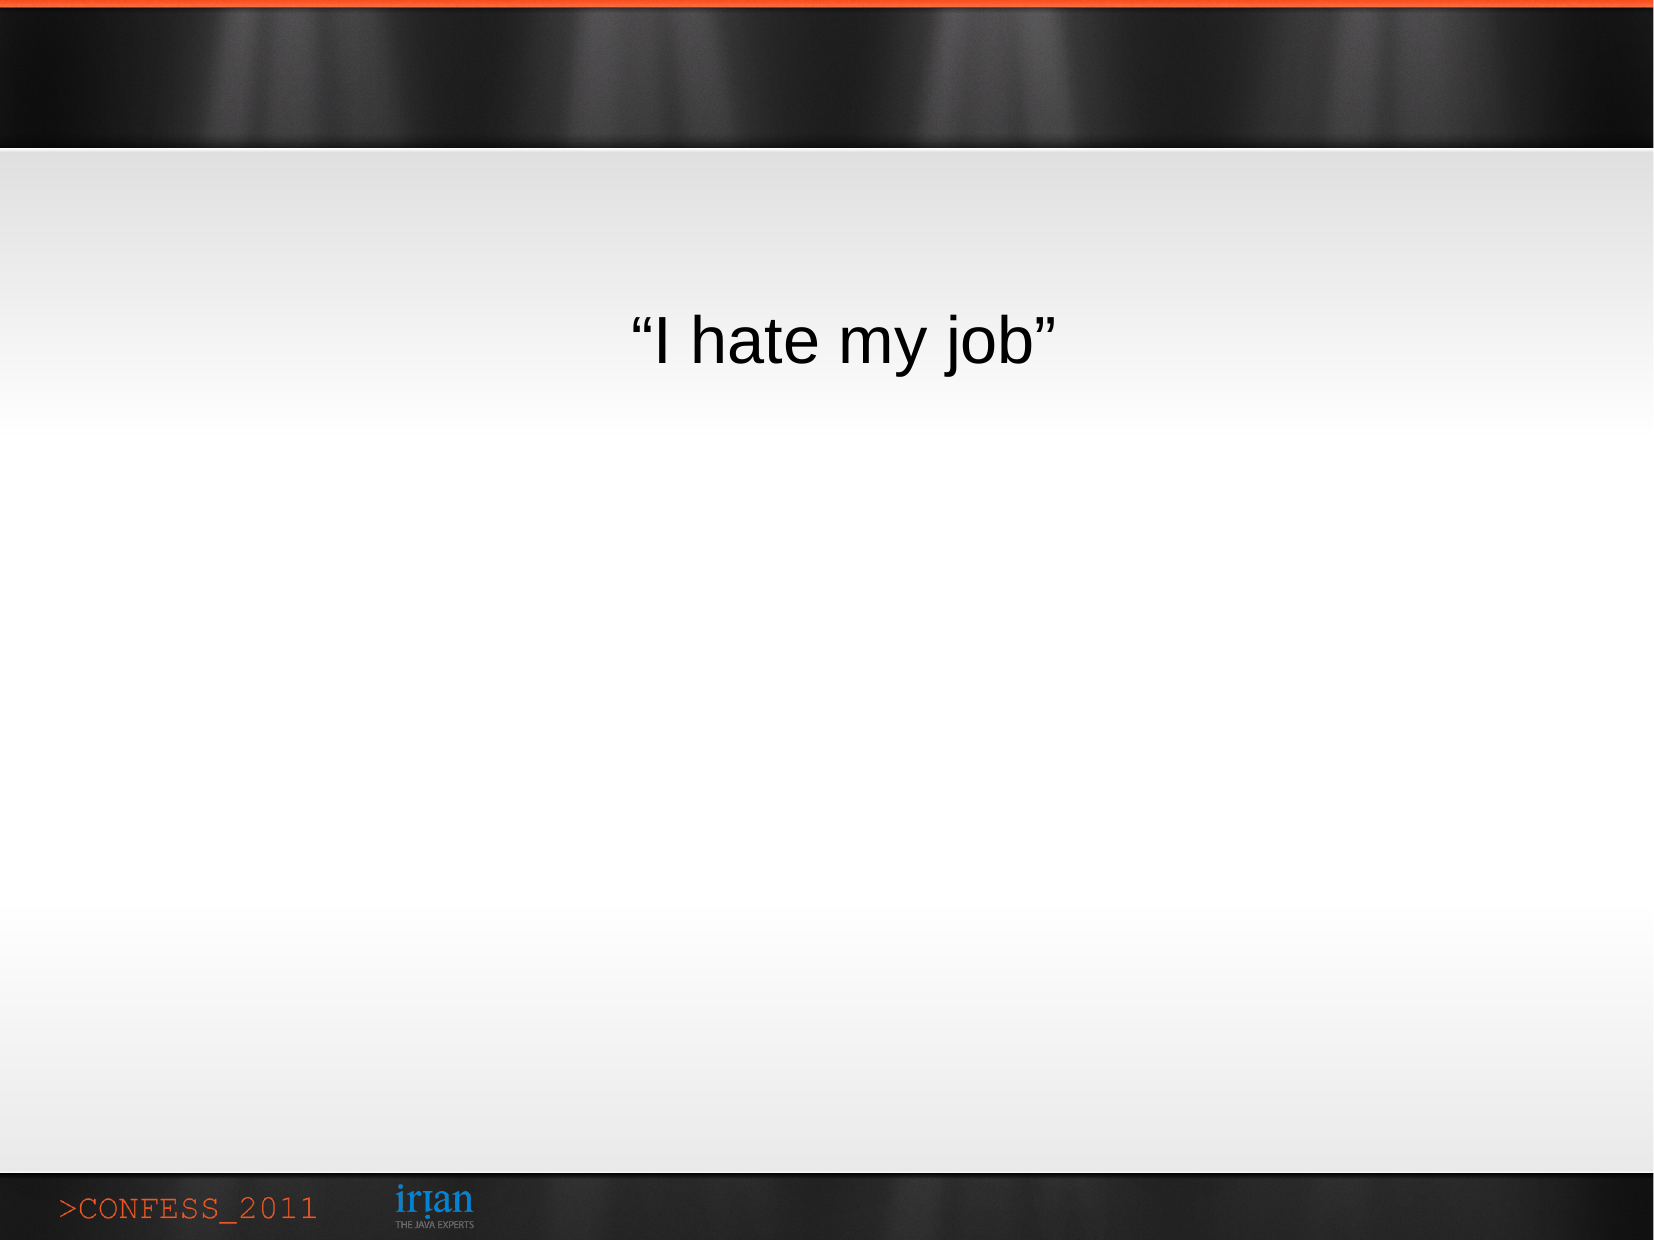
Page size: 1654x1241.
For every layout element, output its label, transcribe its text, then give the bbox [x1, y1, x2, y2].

picture [0, 0, 1654, 1240]
subtitle “I hate my job” [100, 6, 1589, 1125]
